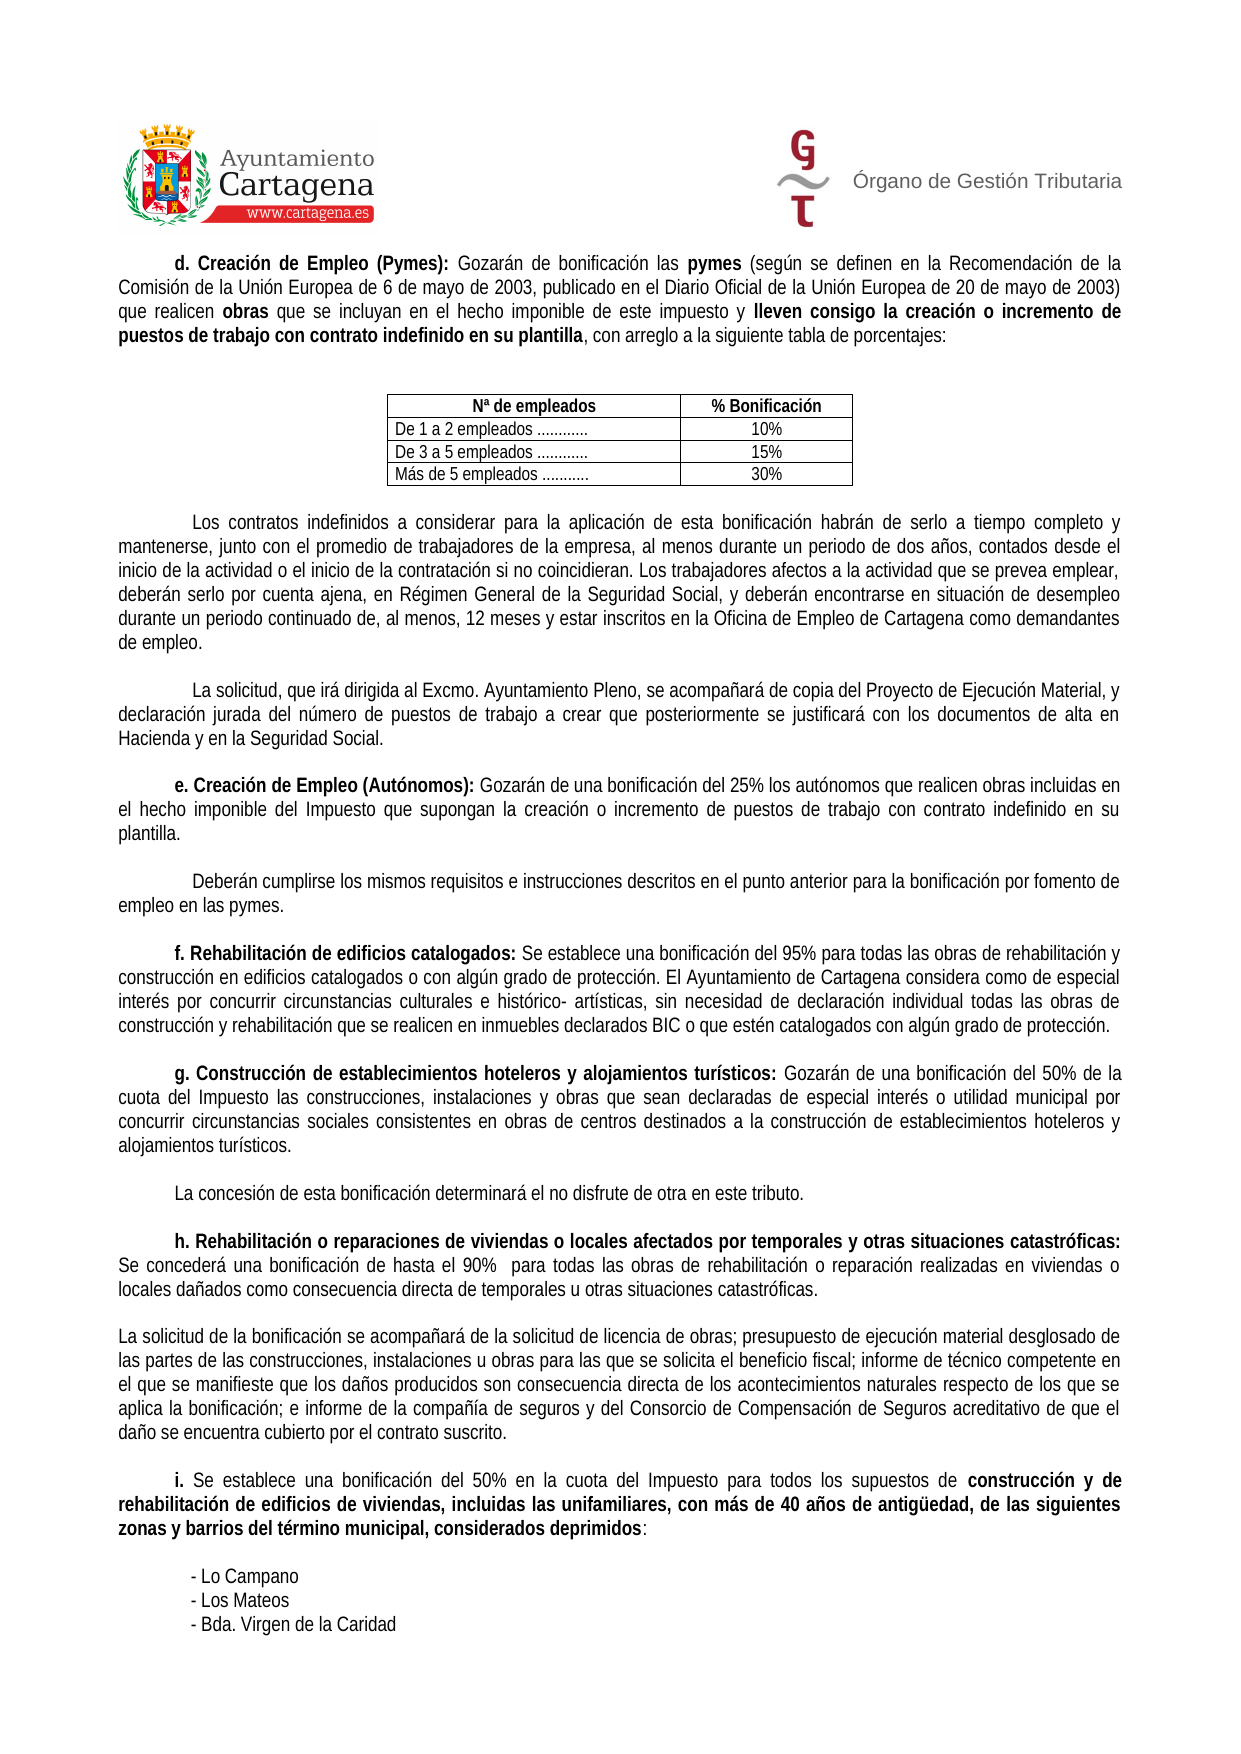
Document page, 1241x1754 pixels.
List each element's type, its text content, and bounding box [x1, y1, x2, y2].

text - Los Mateos [118, 1588, 1122, 1612]
text - Bda. Virgen de la Caridad [118, 1612, 1122, 1636]
table_header Nª de empleados [388, 395, 680, 417]
text d. Creación de Empleo (Pymes): Gozarán de bonificación las pymes (según se definen en la Recomendación de la Comisión de la Unión Europea de 6 de mayo de 2003, publicado en el Diario Oficial de la Unión Europea de 20 de mayo de 2003) que realicen obras que se incluyan en el hecho imponible de este impuesto y lleven consigo la creación o incremento de puestos de trabajo con contrato indefinido en su plantilla, con arreglo a la siguiente tabla de porcentajes: [118, 251, 1122, 346]
table_cell 15% [681, 441, 852, 462]
text Los contratos indefinidos a considerar para la aplicación de esta bonificación habrán de serlo a tiempo completo y mantenerse, junto con el promedio de trabajadores de la empresa, al menos durante un periodo de dos años, contados desde el inicio de la actividad o el inicio de la contratación si no coincidieran. Los trabajadores afectos a la actividad que se prevea emplear, deberán serlo por cuenta ajena, en Régimen General de la Seguridad Social, y deberán encontrarse en situación de desempleo durante un periodo continuado de, al menos, 12 meses y estar inscritos en la Oficina de Empleo de Cartagena como demandantes de empleo. [118, 510, 1122, 653]
table_header % Bonificación [681, 395, 852, 417]
table_cell De 3 a 5 empleados ............ [388, 441, 680, 462]
text h. Rehabilitación o reparaciones de viviendas o locales afectados por temporales y otras situaciones catastróficas: Se concederá una bonificación de hasta el 90% para todas las obras de rehabilitación o reparación realizadas en viviendas o locales dañados como consecuencia directa de temporales u otras situaciones catastróficas. [118, 1228, 1122, 1300]
text Deberán cumplirse los mismos requisitos e instrucciones descritos en el punto anterior para la bonificación por fomento de empleo en las pymes. [118, 869, 1122, 917]
table_cell 10% [681, 418, 852, 439]
text La solicitud de la bonificación se acompañará de la solicitud de licencia de obras; presupuesto de ejecución material desglosado de las partes de las construcciones, instalaciones u obras para las que se solicita el beneficio fiscal; informe de técnico competente en el que se manifieste que los daños producidos son consecuencia directa de los acontecimientos naturales respecto de los que se aplica la bonificación; e informe de la compañía de seguros y del Consorcio de Compensación de Seguros acreditativo de que el daño se encuentra cubierto por el contrato suscrito. [118, 1324, 1122, 1444]
text e. Creación de Empleo (Autónomos): Gozarán de una bonificación del 25% los autónomos que realicen obras incluidas en el hecho imponible del Impuesto que supongan la creación o incremento de puestos de trabajo con contrato indefinido en su plantilla. [118, 773, 1122, 845]
table_cell Más de 5 empleados ........... [388, 463, 680, 485]
table_cell 30% [681, 463, 852, 485]
text La concesión de esta bonificación determinará el no disfrute de otra en este tributo. [118, 1181, 1122, 1204]
text g. Construcción de establecimientos hoteleros y alojamientos turísticos: Gozarán de una bonificación del 50% de la cuota del Impuesto las construcciones, instalaciones y obras que sean declaradas de especial interés o utilidad municipal por concurrir circunstancias sociales consistentes en obras de centros destinados a la construcción de establecimientos hoteleros y alojamientos turísticos. [118, 1061, 1122, 1157]
text f. Rehabilitación de edificios catalogados: Se establece una bonificación del 95% para todas las obras de rehabilitación y construcción en edificios catalogados o con algún grado de protección. El Ayuntamiento de Cartagena considera como de especial interés por concurrir circunstancias culturales e histórico- artísticas, sin necesidad de declaración individual todas las obras de construcción y rehabilitación que se realicen en inmuebles declarados BIC o que estén catalogados con algún grado de protección. [118, 941, 1122, 1037]
table_cell De 1 a 2 empleados ............ [388, 418, 680, 439]
text i. Se establece una bonificación del 50% en la cuota del Impuesto para todos los supuestos de construcción y de rehabilitación de edificios de viviendas, incluidas las unifamiliares, con más de 40 años de antigüedad, de las siguientes zonas y barrios del término municipal, considerados deprimidos: [118, 1468, 1122, 1540]
text - Lo Campano [118, 1564, 1122, 1588]
picture [117, 119, 379, 236]
text La solicitud, que irá dirigida al Excmo. Ayuntamiento Pleno, se acompañará de copia del Proyecto de Ejecución Material, y declaración jurada del número de puestos de trabajo a crear que posteriormente se justificará con los documentos de alta en Hacienda y en la Seguridad Social. [118, 677, 1122, 749]
